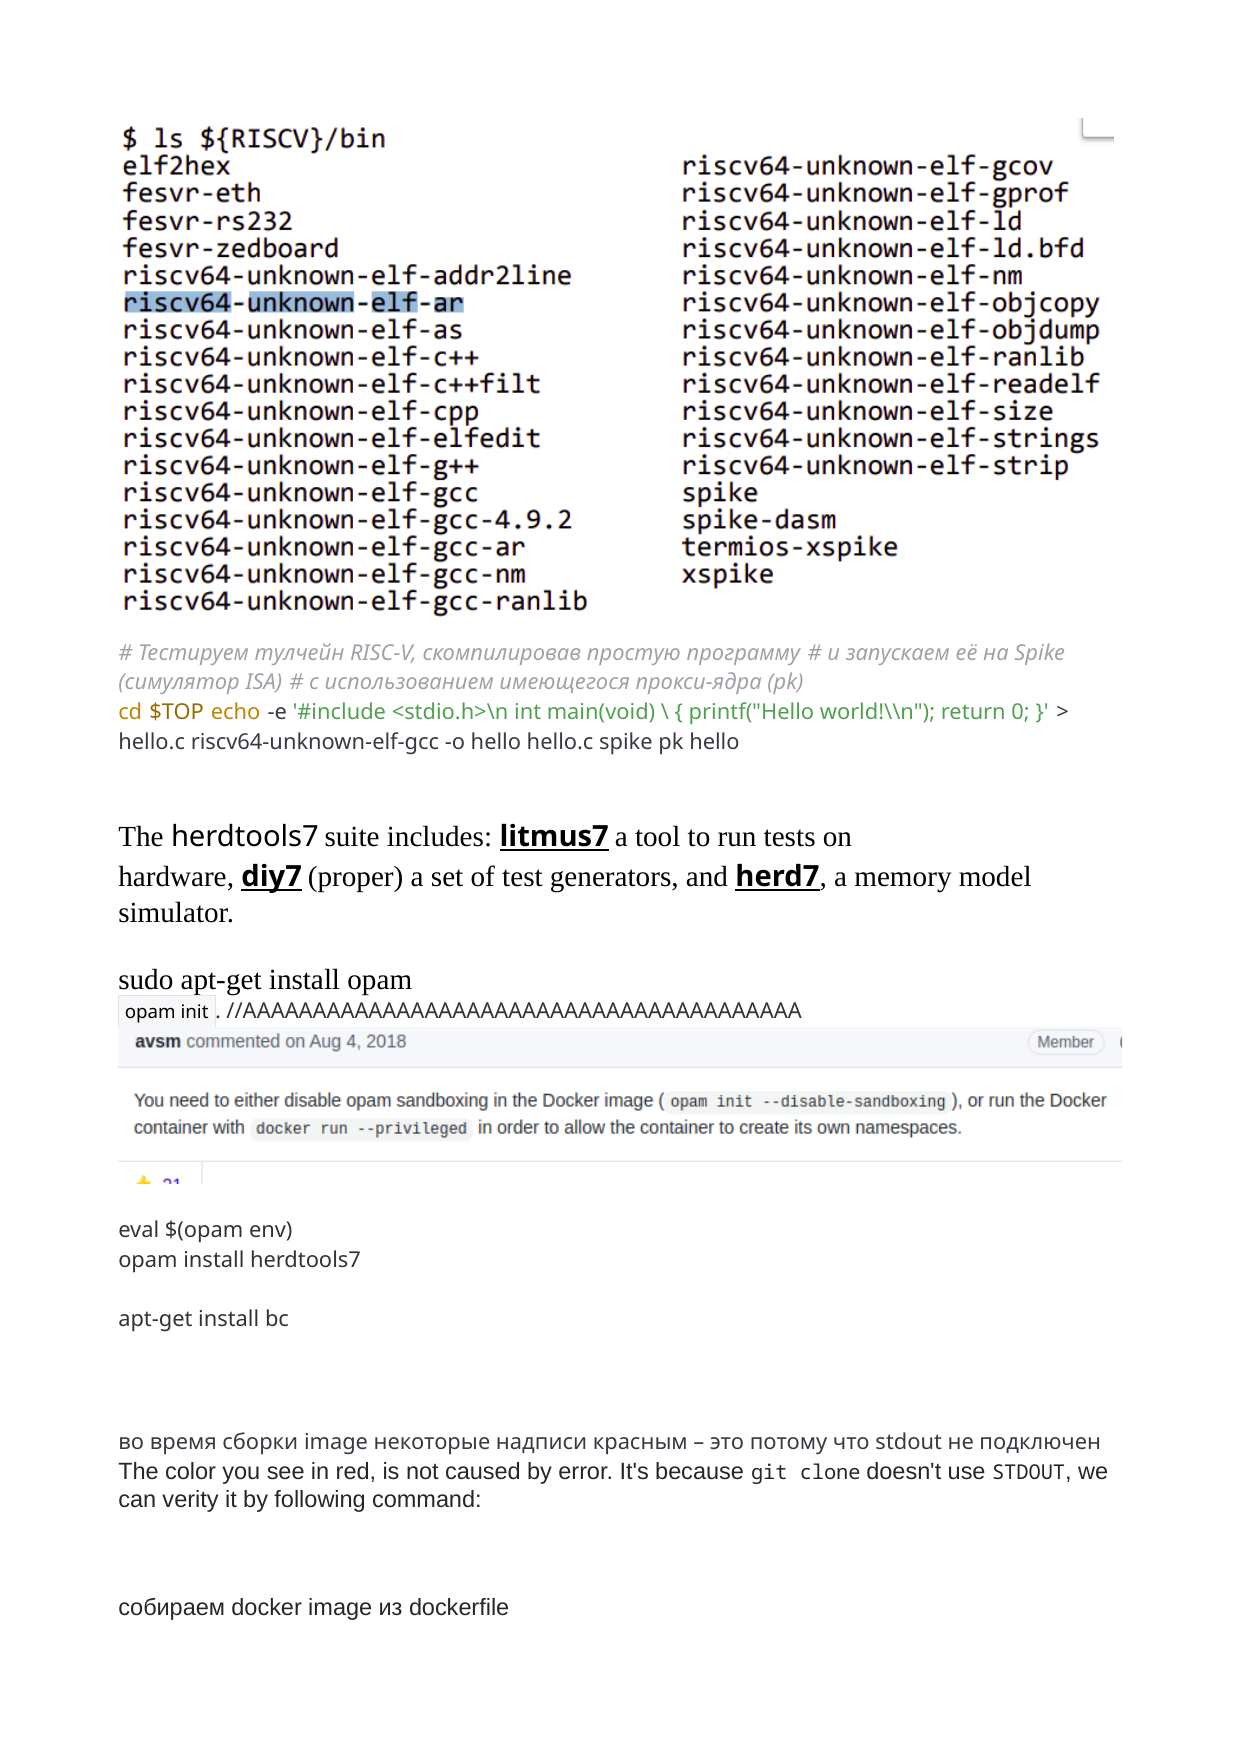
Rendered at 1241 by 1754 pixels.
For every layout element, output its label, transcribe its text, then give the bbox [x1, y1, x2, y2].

text cd $TOP echo -e '#include <stdio.h>\n int main(void) \ { printf("Hello world!\\n"); return 0; }' > hello.c riscv64-unknown-elf-gcc -o hello hello.c spike pk hello [118, 696, 1122, 756]
picture [118, 1027, 1123, 1184]
text opam install herdtools7 [118, 1243, 1122, 1273]
text . //АААААААААААААААААААААААААААААААААААААААА [216, 995, 1122, 1027]
text во время сборки image некоторые надписи красным – это потому что stdout не подключен [118, 1426, 1122, 1456]
text The color you see in red, is not caused by error. It's because git clone doesn't use STDOUT, we can verity it by following command: [118, 1456, 1122, 1512]
text sudo apt-get install opam [118, 962, 1122, 995]
text собираем docker image из dockerfile [118, 1593, 1122, 1620]
text eval $(opam env) [118, 1214, 1122, 1243]
text The herdtools7 suite includes: litmus7 a tool to run tests on hardware, diy7 (proper) a set of test generators, and herd7, a memory model simulator. [118, 815, 1122, 928]
text # Тестируем тулчейн RISC-V, скомпилировав простую программу # и запускаем её на Spike (симулятор ISA) # с использованием имеющегося прокси-ядра (pk) [118, 637, 1122, 696]
text opam init [119, 996, 215, 1027]
picture [110, 118, 1115, 637]
text apt-get install bc [118, 1303, 1122, 1333]
